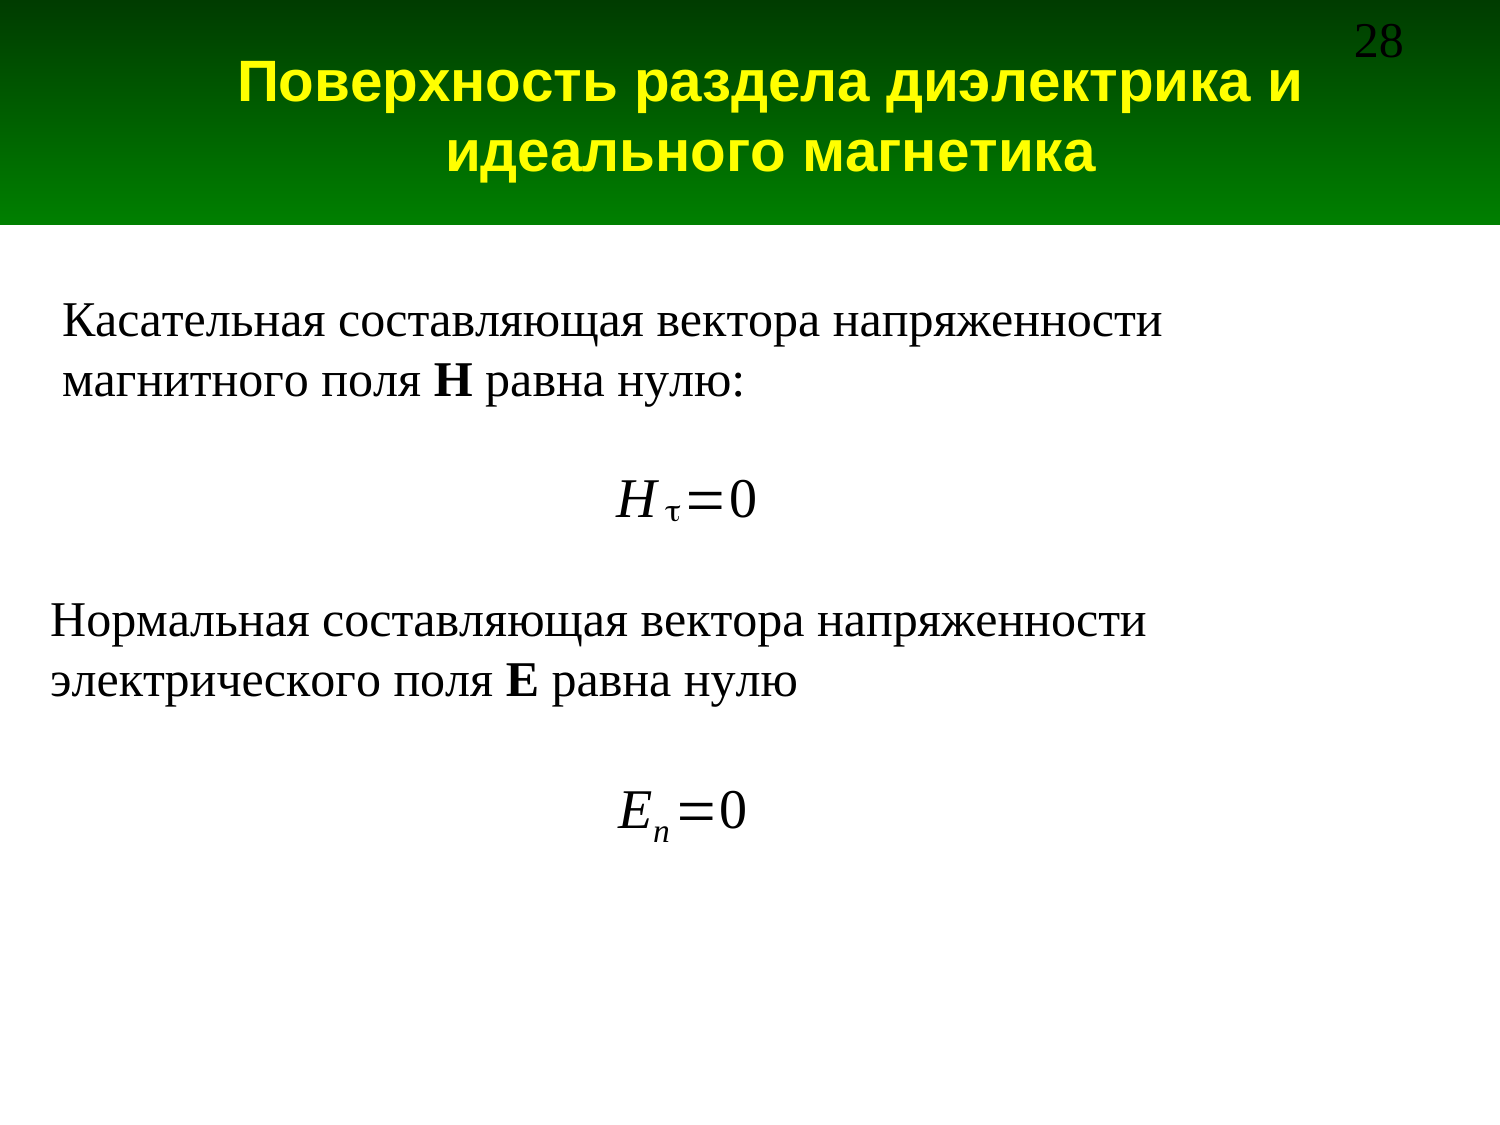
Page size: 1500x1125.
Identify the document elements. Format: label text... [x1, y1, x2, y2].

text_box Касательная составляющая вектора напряженности магнитного поля H равна нулю: [47, 278, 1430, 414]
text_box Нормальная составляющая вектора напряженности электрического поля E равна нулю [35, 578, 1418, 714]
chart [599, 468, 773, 532]
title Поверхность раздела диэлектрика и идеального магнетика [88, 18, 1453, 207]
chart [600, 779, 764, 851]
